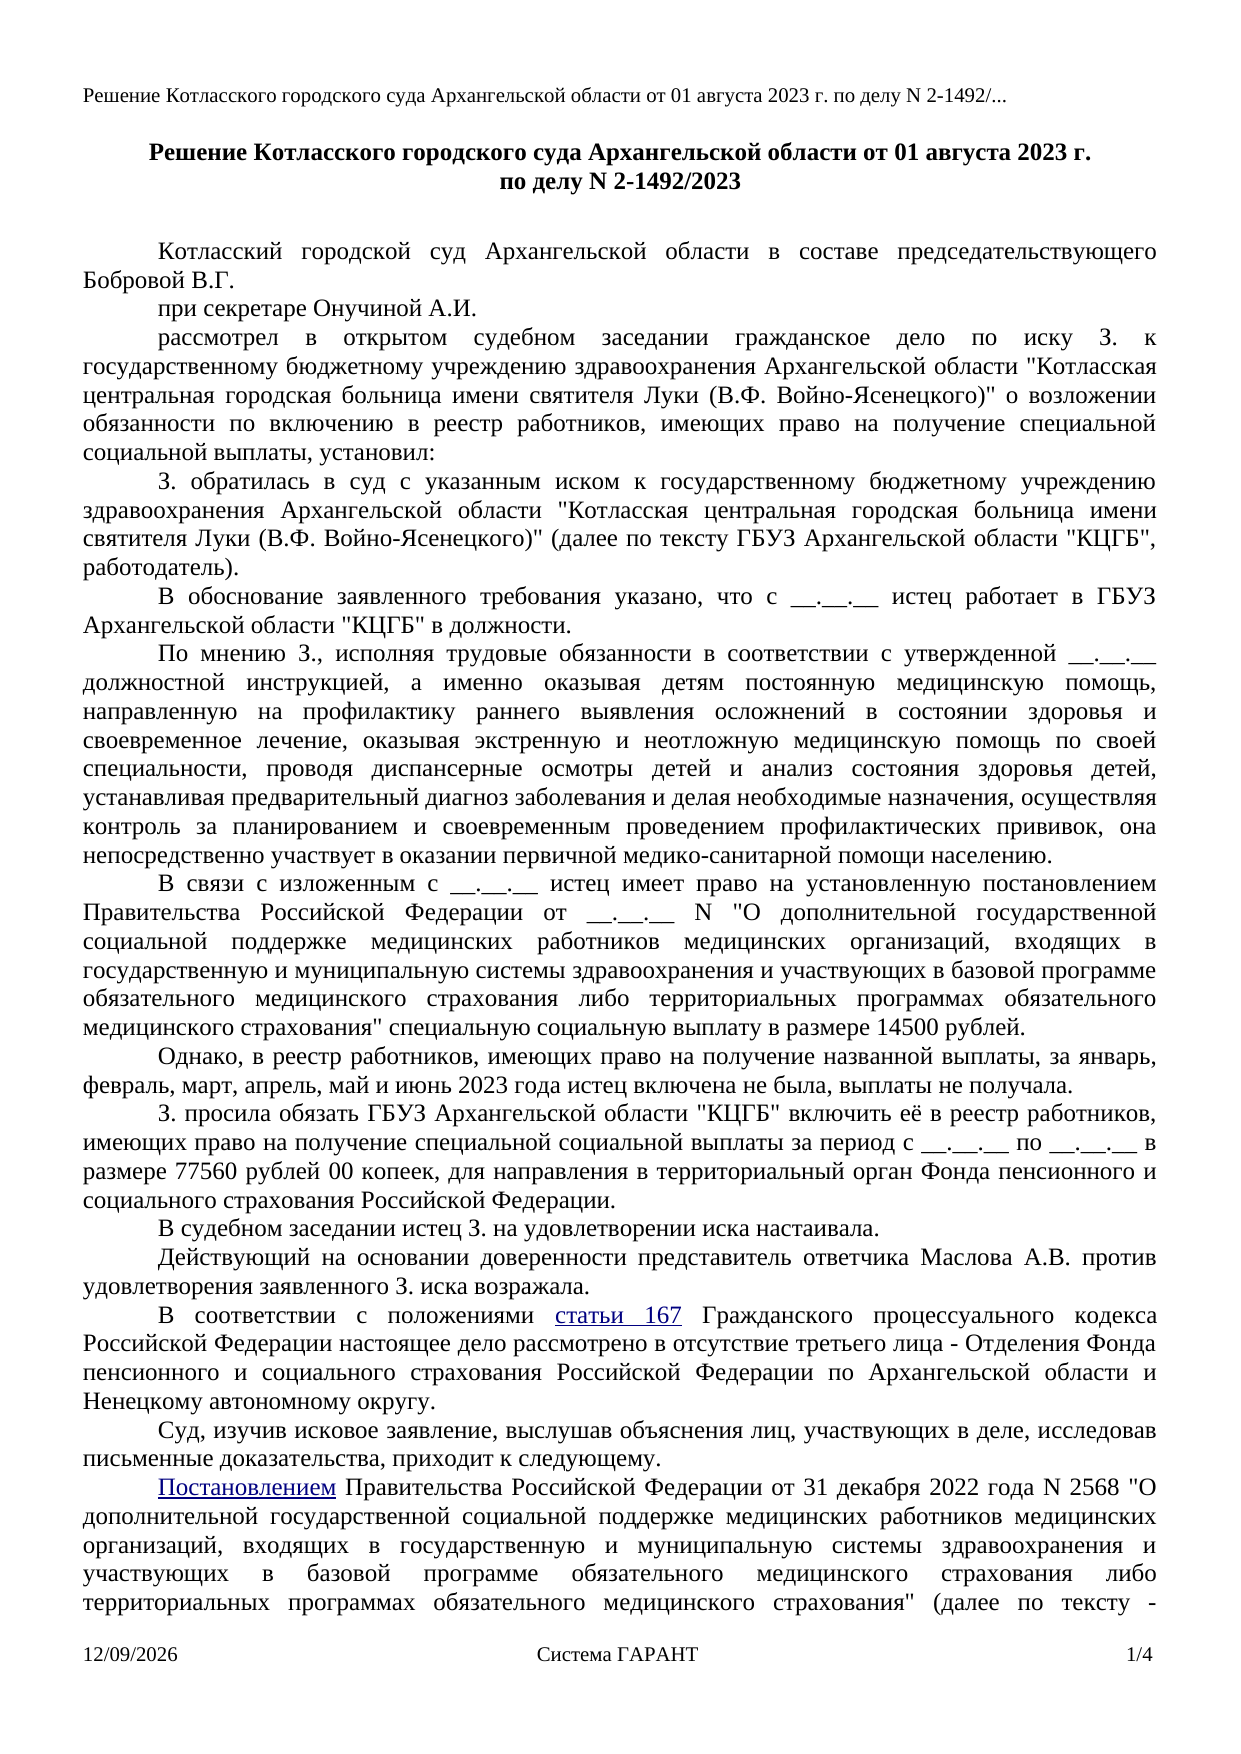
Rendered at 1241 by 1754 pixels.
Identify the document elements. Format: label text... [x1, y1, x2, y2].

text Суд, изучив исковое заявление, выслушав объяснения лиц, участвующих в деле, исследовав письменные доказательства, приходит к следующему. [83, 1415, 1157, 1472]
text В судебном заседании истец З. на удовлетворении иска настаивала. [83, 1213, 1157, 1242]
text В соответствии с положениями статьи 167 Гражданского процессуального кодекса Российской Федерации настоящее дело рассмотрено в отсутствие третьего лица - Отделения Фонда пенсионного и социального страхования Российской Федерации по Архангельской области и Ненецкому автономному округу. [83, 1300, 1157, 1415]
text З. просила обязать ГБУЗ Архангельской области "КЦГБ" включить её в реестр работников, имеющих право на получение специальной социальной выплаты за период с __.__.__ по __.__.__ в размере 77560 рублей 00 копеек, для направления в территориальный орган Фонда пенсионного и социального страхования Российской Федерации. [83, 1098, 1157, 1213]
text В обоснование заявленного требования указано, что с __.__.__ истец работает в ГБУЗ Архангельской области "КЦГБ" в должности. [83, 581, 1157, 638]
text Котласский городской суд Архангельской области в составе председательствующего Бобровой В.Г. [83, 236, 1157, 293]
text По мнению З., исполняя трудовые обязанности в соответствии с утвержденной __.__.__ должностной инструкцией, а именно оказывая детям постоянную медицинскую помощь, направленную на профилактику раннего выявления осложнений в состоянии здоровья и своевременное лечение, оказывая экстренную и неотложную медицинскую помощь по своей специальности, проводя диспансерные осмотры детей и анализ состояния здоровья детей, устанавливая предварительный диагноз заболевания и делая необходимые назначения, осуществляя контроль за планированием и своевременным проведением профилактических прививок, она непосредственно участвует в оказании первичной медико-санитарной помощи населению. [83, 638, 1157, 868]
text рассмотрел в открытом судебном заседании гражданское дело по иску З. к государственному бюджетному учреждению здравоохранения Архангельской области "Котласская центральная городская больница имени святителя Луки (В.Ф. Войно-Ясенецкого)" о возложении обязанности по включению в реестр работников, имеющих право на получение специальной социальной выплаты, установил: [83, 322, 1157, 466]
text В связи с изложенным с __.__.__ истец имеет право на установленную постановлением Правительства Российской Федерации от __.__.__ N "О дополнительной государственной социальной поддержке медицинских работников медицинских организаций, входящих в государственную и муниципальную системы здравоохранения и участвующих в базовой программе обязательного медицинского страхования либо территориальных программах обязательного медицинского страхования" специальную социальную выплату в размере 14500 рублей. [83, 868, 1157, 1041]
subtitle Решение Котласского городского суда Архангельской области от 01 августа 2023 г. по делу N 2-1492/2023 [83, 137, 1157, 195]
text при секретаре Онучиной А.И. [83, 293, 1157, 322]
text З. обратилась в суд с указанным иском к государственному бюджетному учреждению здравоохранения Архангельской области "Котласская центральная городская больница имени святителя Луки (В.Ф. Войно-Ясенецкого)" (далее по тексту ГБУЗ Архангельской области "КЦГБ", работодатель). [83, 466, 1157, 581]
text Действующий на основании доверенности представитель ответчика Маслова А.В. против удовлетворения заявленного З. иска возражала. [83, 1242, 1157, 1300]
text Однако, в реестр работников, имеющих право на получение названной выплаты, за январь, февраль, март, апрель, май и июнь 2023 года истец включена не была, выплаты не получала. [83, 1041, 1157, 1098]
text Постановлением Правительства Российской Федерации от 31 декабря 2022 года N 2568 "О дополнительной государственной социальной поддержке медицинских работников медицинских организаций, входящих в государственную и муниципальную системы здравоохранения и участвующих в базовой программе обязательного медицинского страхования либо территориальных программах обязательного медицинского страхования" (далее по тексту [83, 1472, 1157, 1616]
